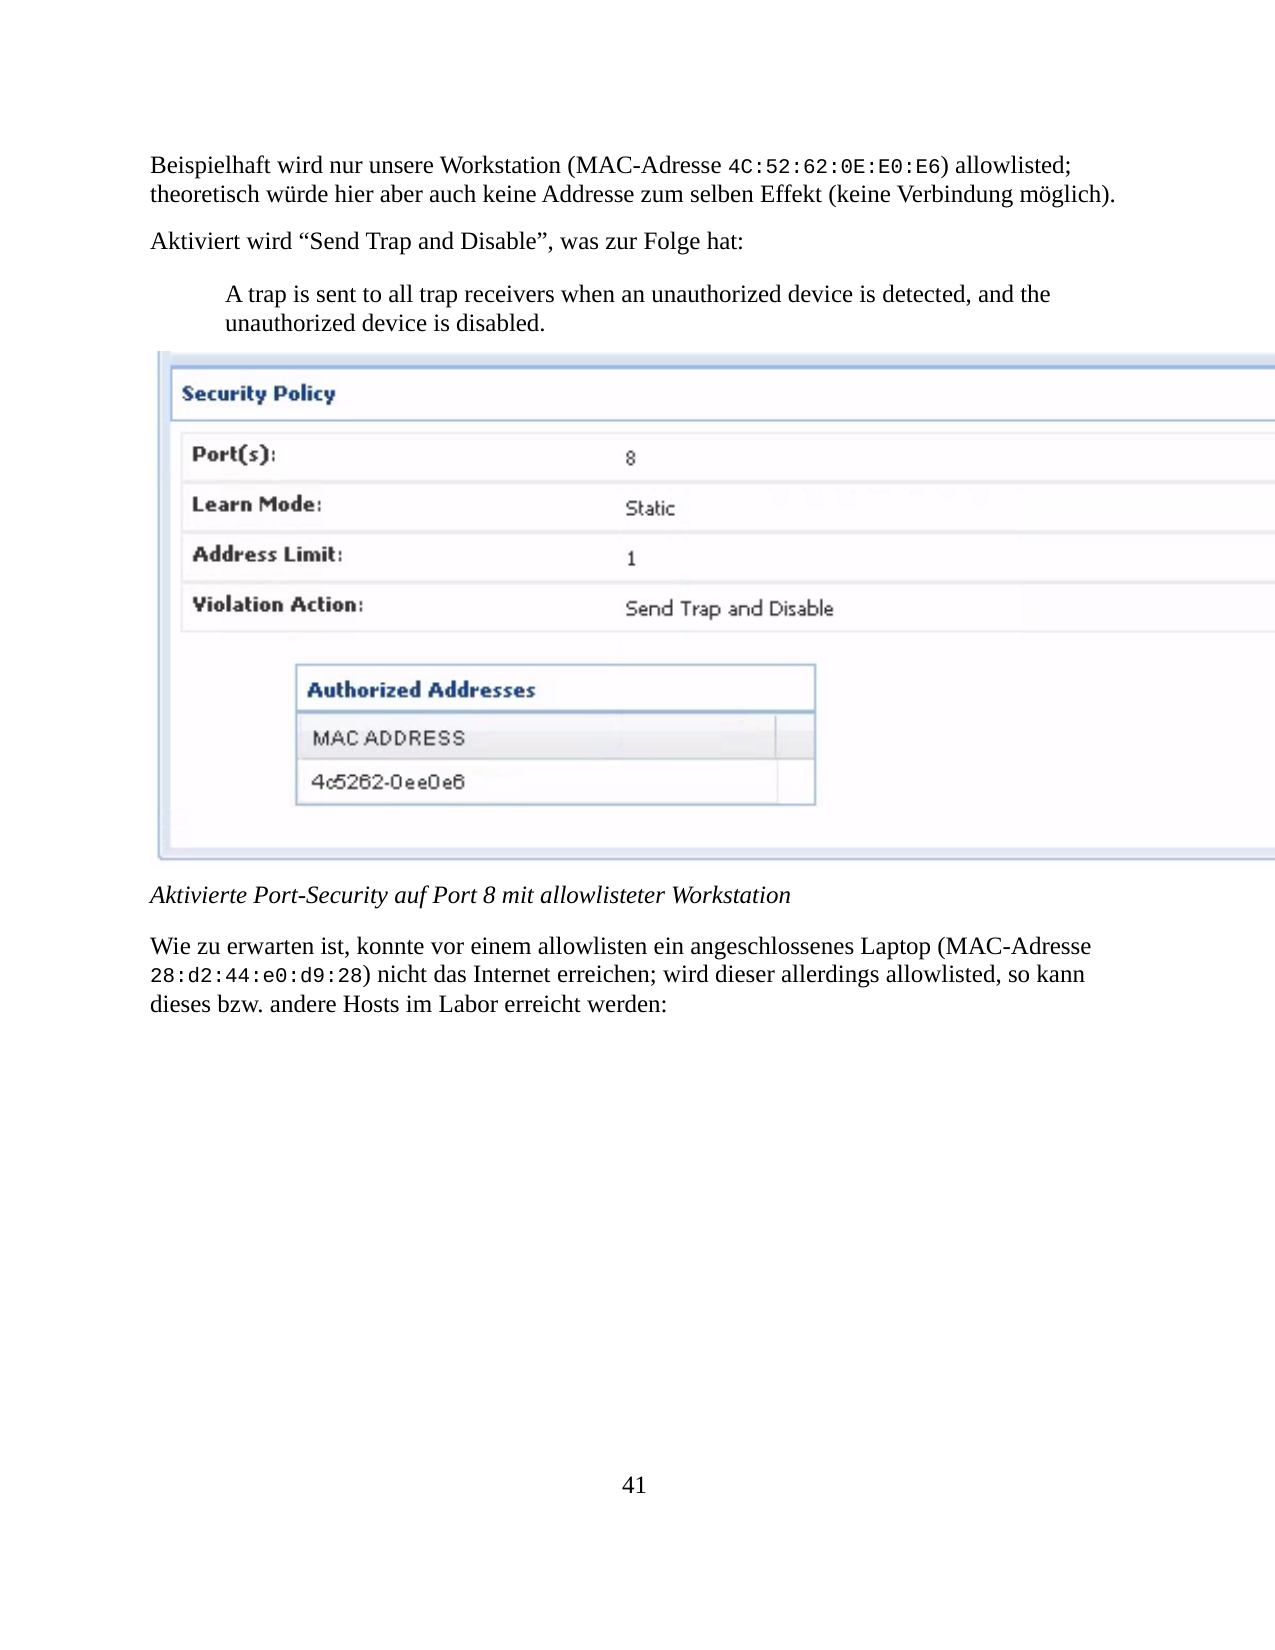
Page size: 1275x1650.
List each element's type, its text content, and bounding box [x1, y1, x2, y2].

text A trap is sent to all trap receivers when an unauthorized device is detected, and the unauthorized device is disabled. [225, 279, 1125, 336]
text Aktivierte Port-Security auf Port 8 mit allowlisteter Workstation [150, 881, 1125, 909]
picture [150, 351, 1275, 869]
text Wie zu erwarten ist, konnte vor einem allowlisten ein angeschlossenes Laptop (MAC-Adresse 28:d2:44:e0:d9:28) nicht das Internet erreichen; wird dieser allerdings allowlisted, so kann dieses bzw. andere Hosts im Labor erreicht werden: [150, 931, 1125, 1018]
text Beispielhaft wird nur unsere Workstation (MAC-Adresse 4C:52:62:0E:E0:E6) allowlisted; theoretisch würde hier aber auch keine Addresse zum selben Effekt (keine Verbindung möglich). [150, 150, 1125, 208]
text Aktiviert wird “Send Trap and Disable”, was zur Folge hat: [150, 226, 1125, 255]
